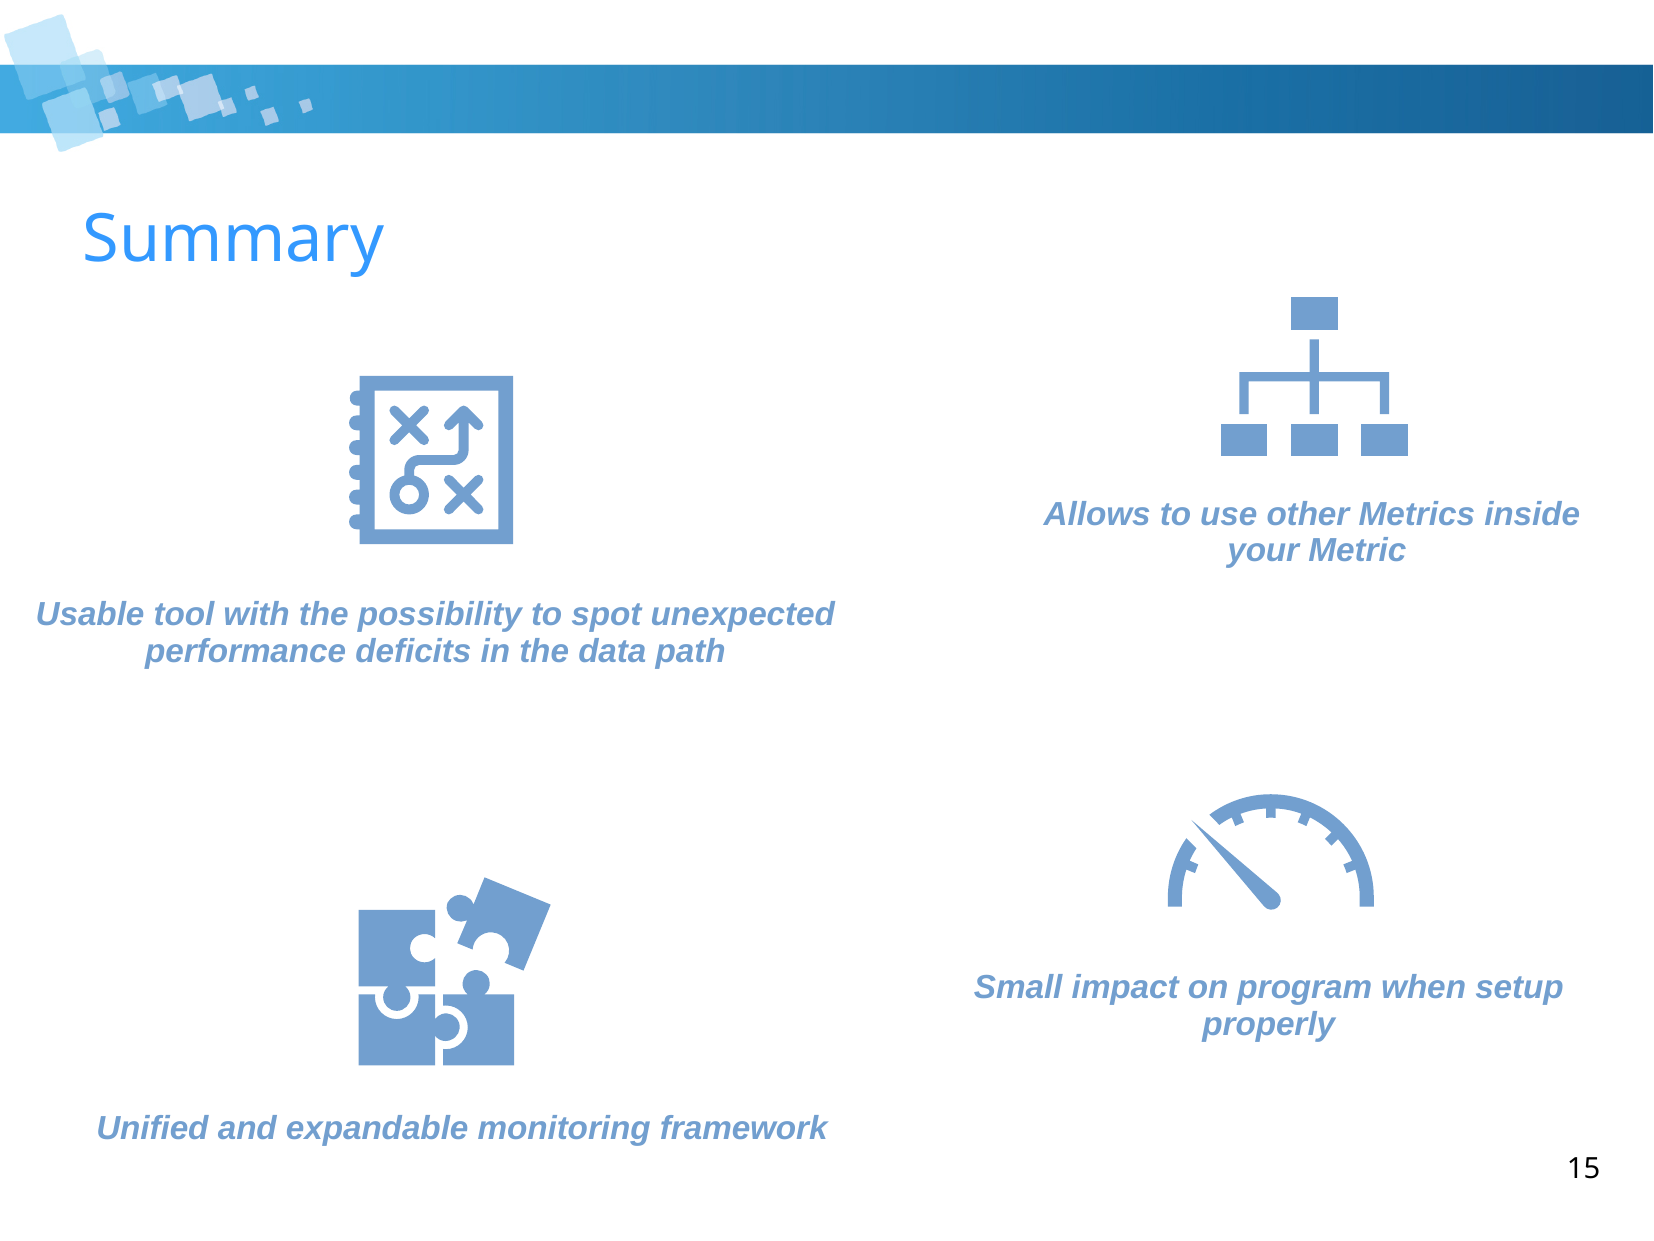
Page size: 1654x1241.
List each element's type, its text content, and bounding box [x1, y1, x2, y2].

text_box Unified and expandable monitoring framework [50, 1102, 884, 1191]
text_box Allows to use other Metrics inside your Metric [975, 487, 1654, 577]
text_box Small impact on program when setup properly [926, 961, 1612, 1051]
text_box Usable tool with the possibility to spot unexpected performance deficits in the data path [19, 587, 853, 714]
title Summary [82, 132, 1571, 340]
picture [0, 0, 1653, 1238]
